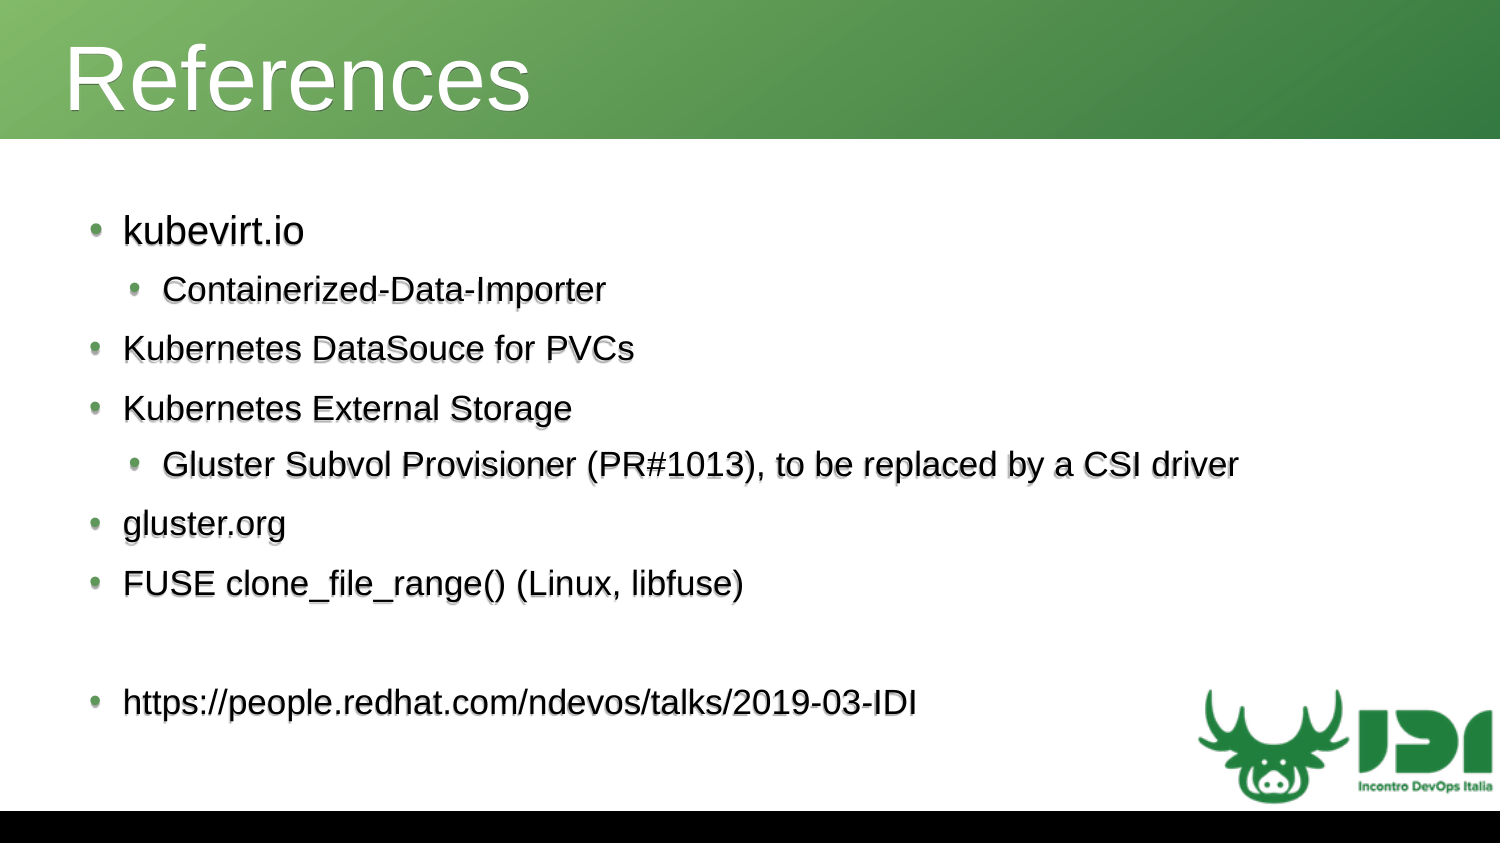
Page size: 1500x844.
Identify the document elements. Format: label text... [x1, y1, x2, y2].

title References [48, 7, 1426, 139]
list kubevirt.io Containerized-Data-Importer Kubernetes DataSouce for PVCs Kubernetes External Storage Gluster Subvol Provisioner (PR#1013), to be replaced by a CSI driver gluster.org FUSE clone_file_range() (Linux, libfuse) https://people.redhat.com/ndevos/talks/2019-03-IDI [74, 196, 1269, 754]
picture [0, 0, 1500, 139]
picture [1142, 689, 1500, 805]
